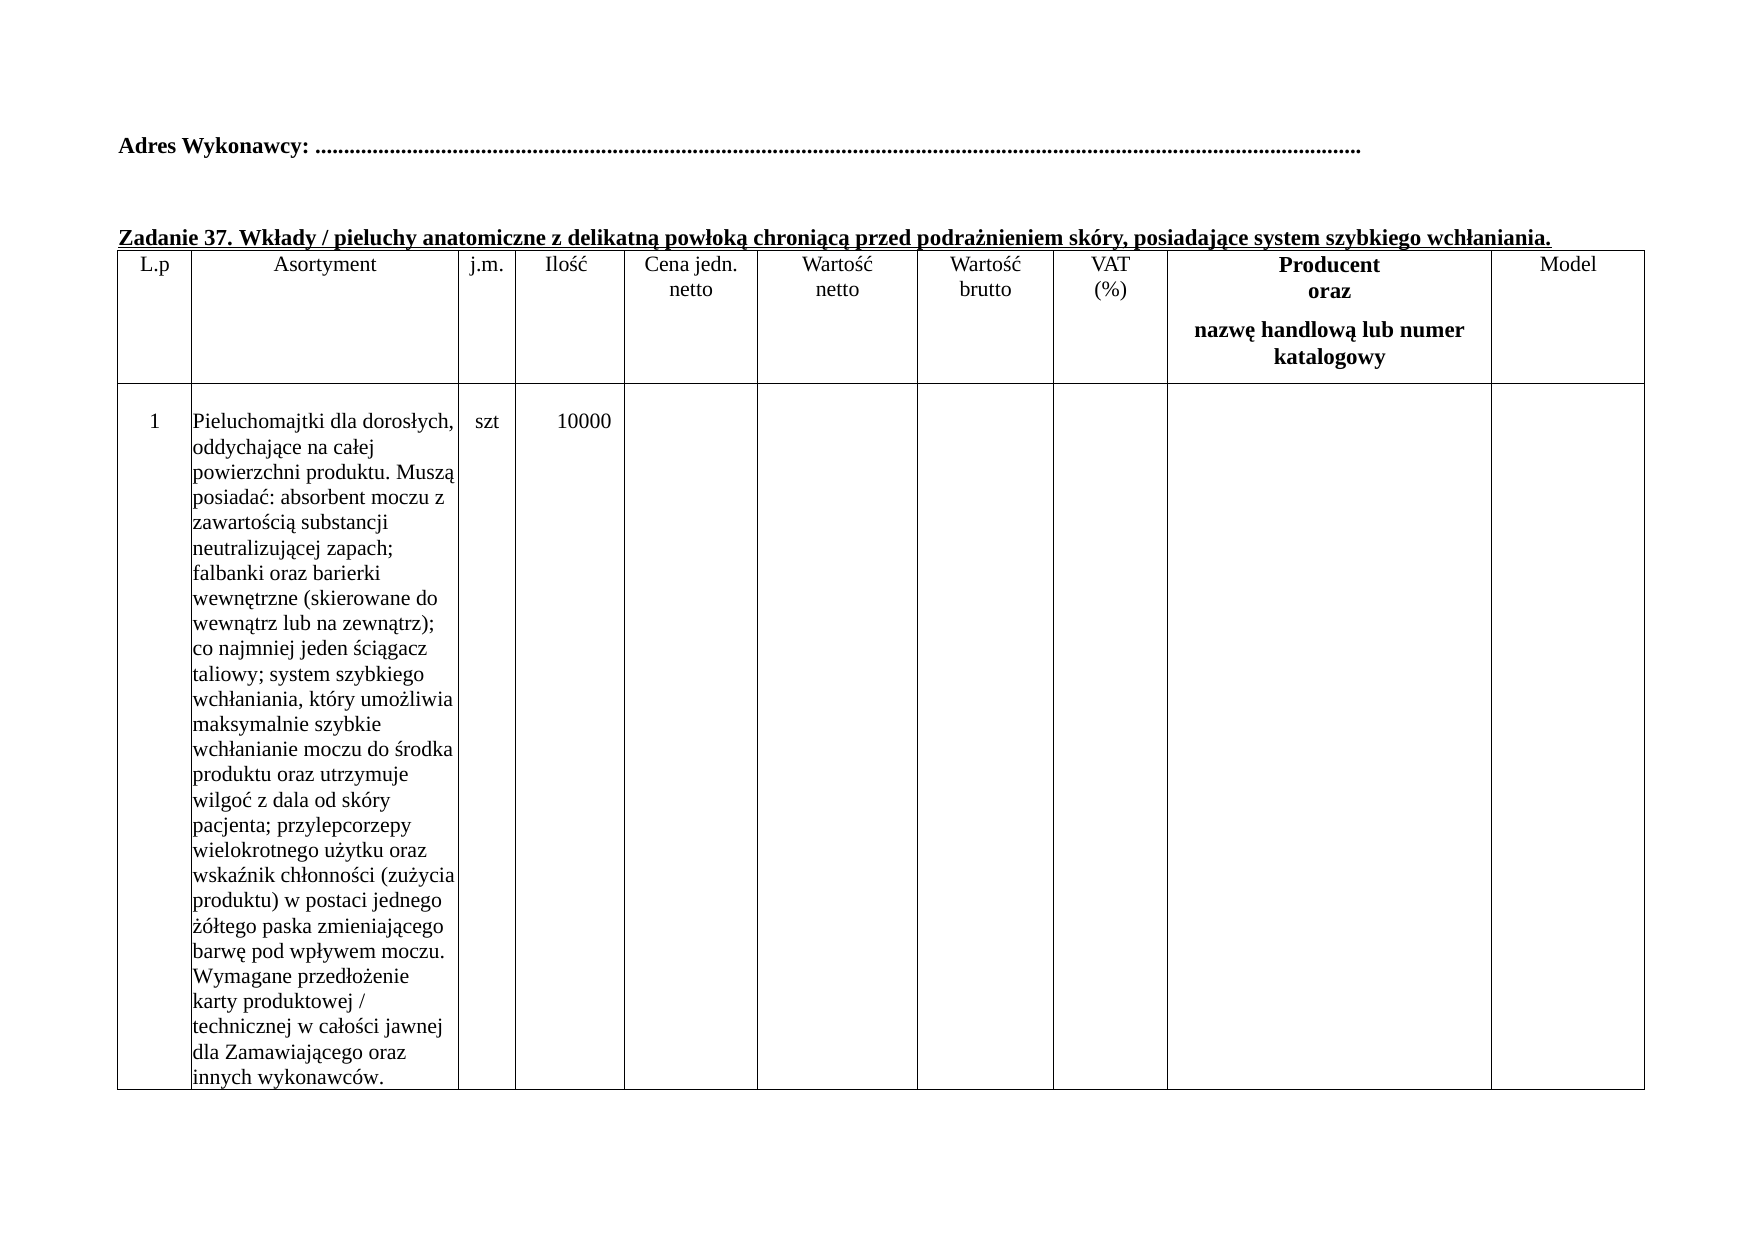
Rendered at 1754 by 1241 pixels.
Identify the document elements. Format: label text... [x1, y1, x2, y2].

text Zadanie 37. Wkłady / pieluchy anatomiczne z delikatną powłoką chroniącą przed podrażnieniem skóry, posiadające system szybkiego wchłaniania. [118, 224, 1636, 250]
table_header L.p [118, 251, 191, 382]
table_header Wartość netto [758, 251, 917, 382]
table_header Producent oraz nazwę handlową lub numer katalogowy [1168, 251, 1491, 382]
table_cell [758, 384, 917, 1089]
table_cell 10000 [516, 384, 624, 1089]
table_header Cena jedn. netto [625, 251, 757, 382]
text Adres Wykonawcy: ....................................................................................................................................................................................... [118, 132, 1636, 159]
table_cell [1492, 384, 1644, 1089]
table_cell [625, 384, 757, 1089]
table_header j.m. [459, 251, 515, 382]
table_header Wartość brutto [918, 251, 1053, 382]
table_cell Pieluchomajtki dla dorosłych, oddychające na całej powierzchni produktu. Muszą posiadać: absorbent moczu z zawartością substancji neutralizującej zapach; falbanki oraz barierki wewnętrzne (skierowane do wewnątrz lub na zewnątrz); co najmniej jeden ściągacz taliowy; system szybkiego wchłaniania, który umożliwia maksymalnie szybkie wchłanianie moczu do środka produktu oraz utrzymuje wilgoć z dala od skóry pacjenta; przylepcorzepy wielokrotnego użytku oraz wskaźnik chłonności (zużycia produktu) w postaci jednego żółtego paska zmieniającego barwę pod wpływem moczu. Wymagane przedłożenie karty produktowej / technicznej w całości jawnej dla Zamawiającego oraz innych wykonawców. [192, 384, 458, 1089]
table_header VAT (%) [1054, 251, 1167, 382]
table_cell [1054, 384, 1167, 1089]
table_header Model [1492, 251, 1644, 382]
table_cell szt [459, 384, 515, 1089]
table_cell 1 [118, 384, 191, 1089]
table_header Ilość [516, 251, 624, 382]
table_cell [918, 384, 1053, 1089]
table_cell [1168, 384, 1491, 1089]
table_header Asortyment [192, 251, 458, 382]
